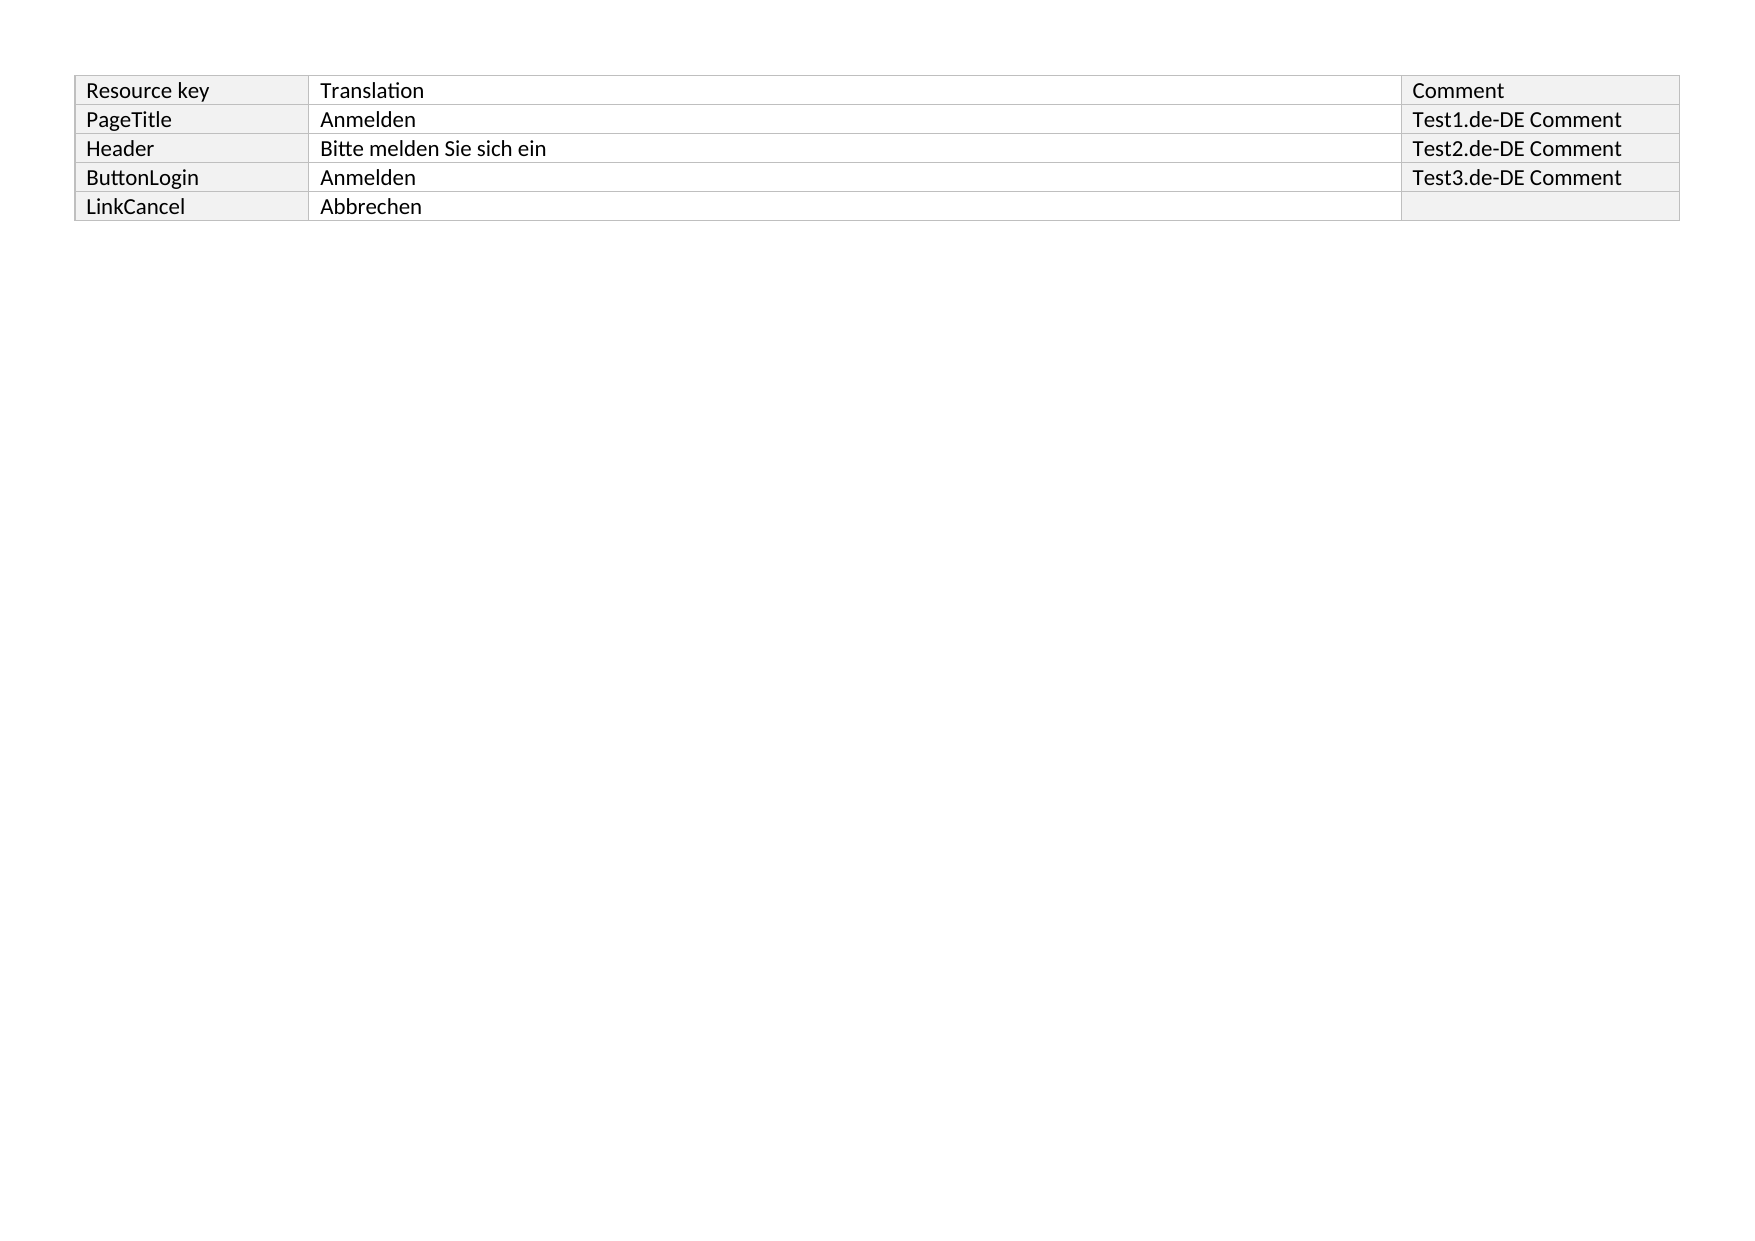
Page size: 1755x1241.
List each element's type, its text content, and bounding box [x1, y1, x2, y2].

table_cell Abbrechen [309, 192, 1401, 220]
table_cell Bitte melden Sie sich ein [309, 134, 1401, 162]
table_cell Test2.de-DE Comment [1402, 134, 1679, 162]
table_cell Anmelden [309, 163, 1401, 191]
table_cell PageTitle [76, 105, 308, 133]
table_cell Test3.de-DE Comment [1402, 163, 1679, 191]
table_cell Anmelden [309, 105, 1401, 133]
table_cell [1402, 192, 1679, 220]
table_cell Test1.de-DE Comment [1402, 105, 1679, 133]
table_header Comment [1402, 76, 1679, 104]
table_cell ButtonLogin [76, 163, 308, 191]
table_header Resource key [76, 76, 308, 104]
table_cell Header [76, 134, 308, 162]
table_header Translation [309, 76, 1401, 104]
table_cell LinkCancel [76, 192, 308, 220]
